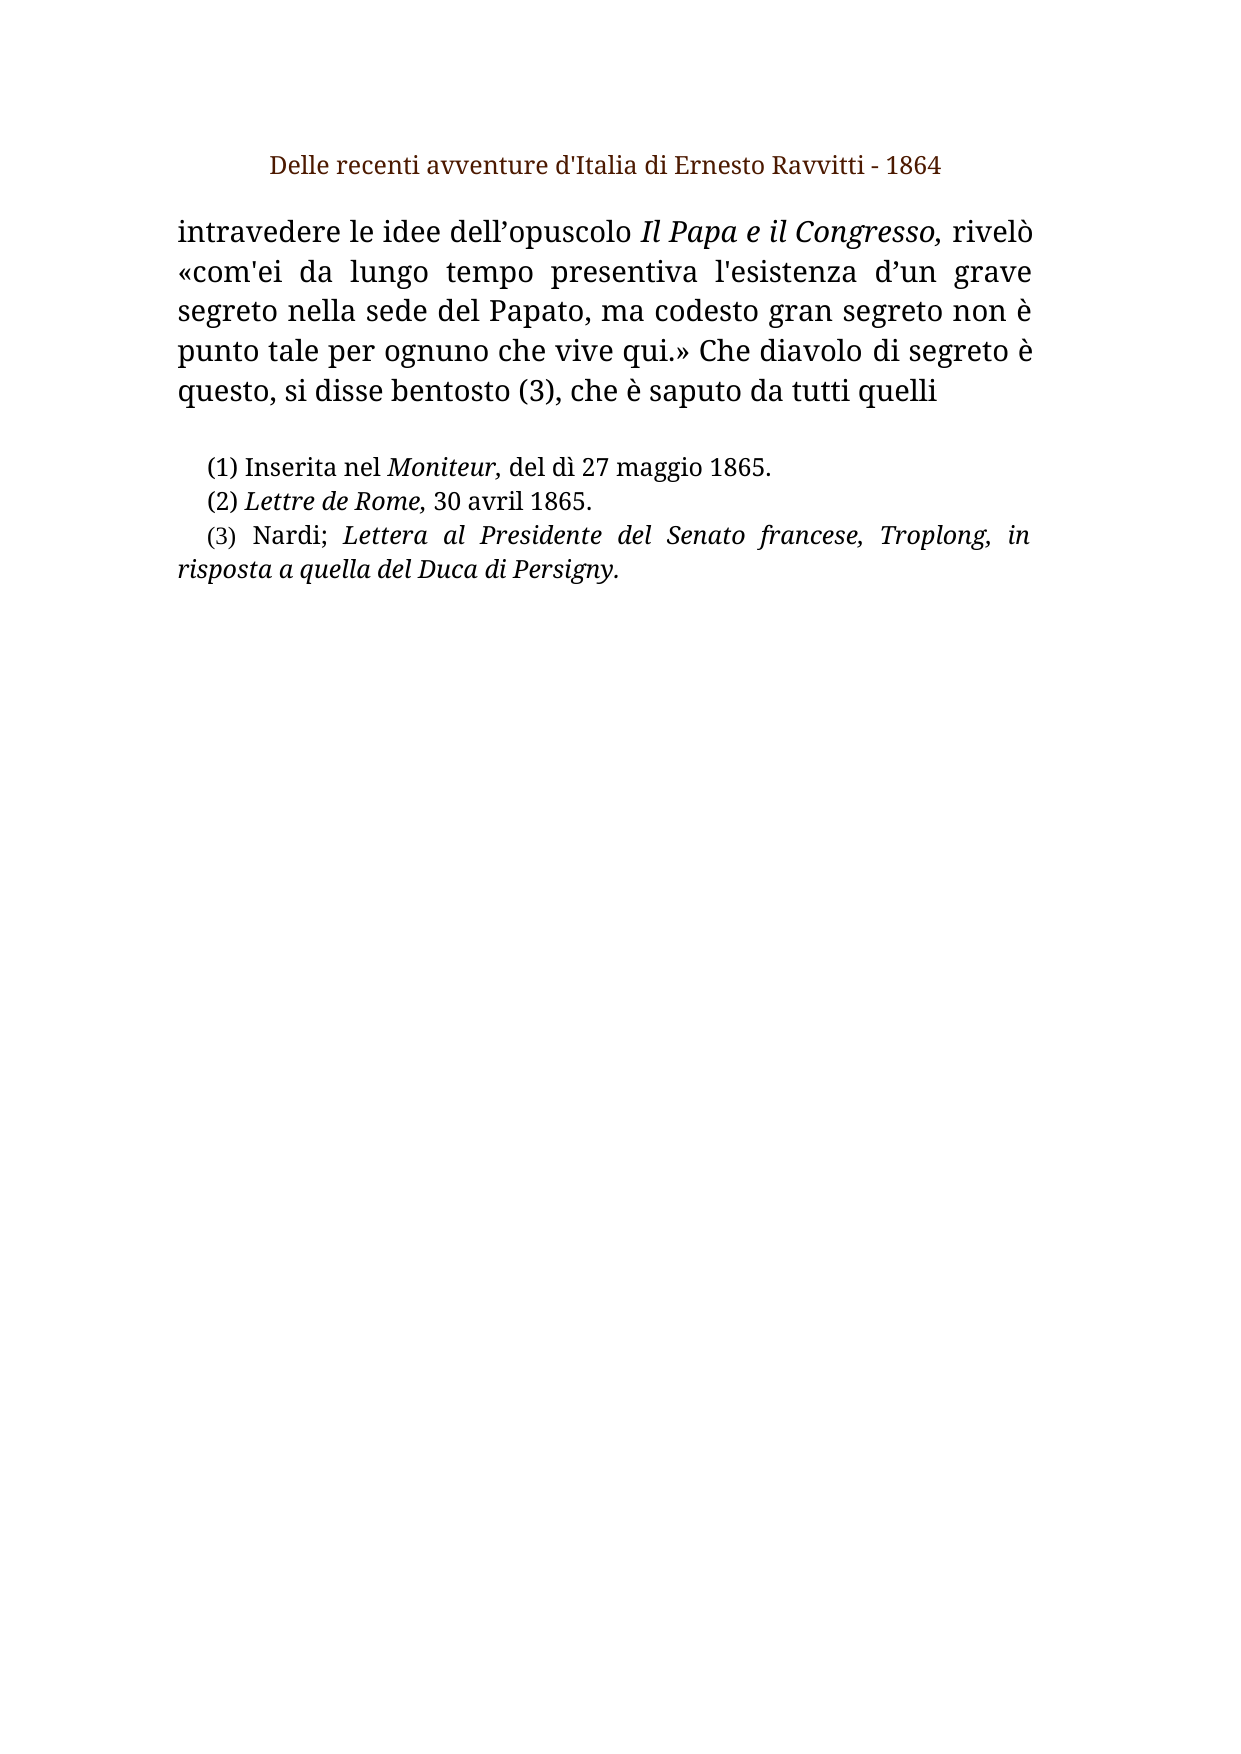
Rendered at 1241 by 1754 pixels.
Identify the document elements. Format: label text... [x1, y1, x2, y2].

text (2) Lettre de Rome, 30 avril 1865. [177, 483, 1033, 517]
text (1) Inserita nel Moniteur, del dì 27 maggio 1865. [177, 449, 1033, 483]
text intravedere le idee dell’opuscolo Il Papa e il Congresso, rivelò «com'ei da lungo tempo presentiva l'esistenza d’un grave segreto nella sede del Papato, ma codesto gran segreto non è punto tale per ognuno che vive qui.» Che diavolo di segreto è questo, si disse bentosto (3), che è saputo da tutti quelli [177, 211, 1033, 409]
list Nardi; Lettera al Presidente del Senato francese, Troplong, in risposta a quella del Duca di Persigny. [177, 517, 1033, 586]
